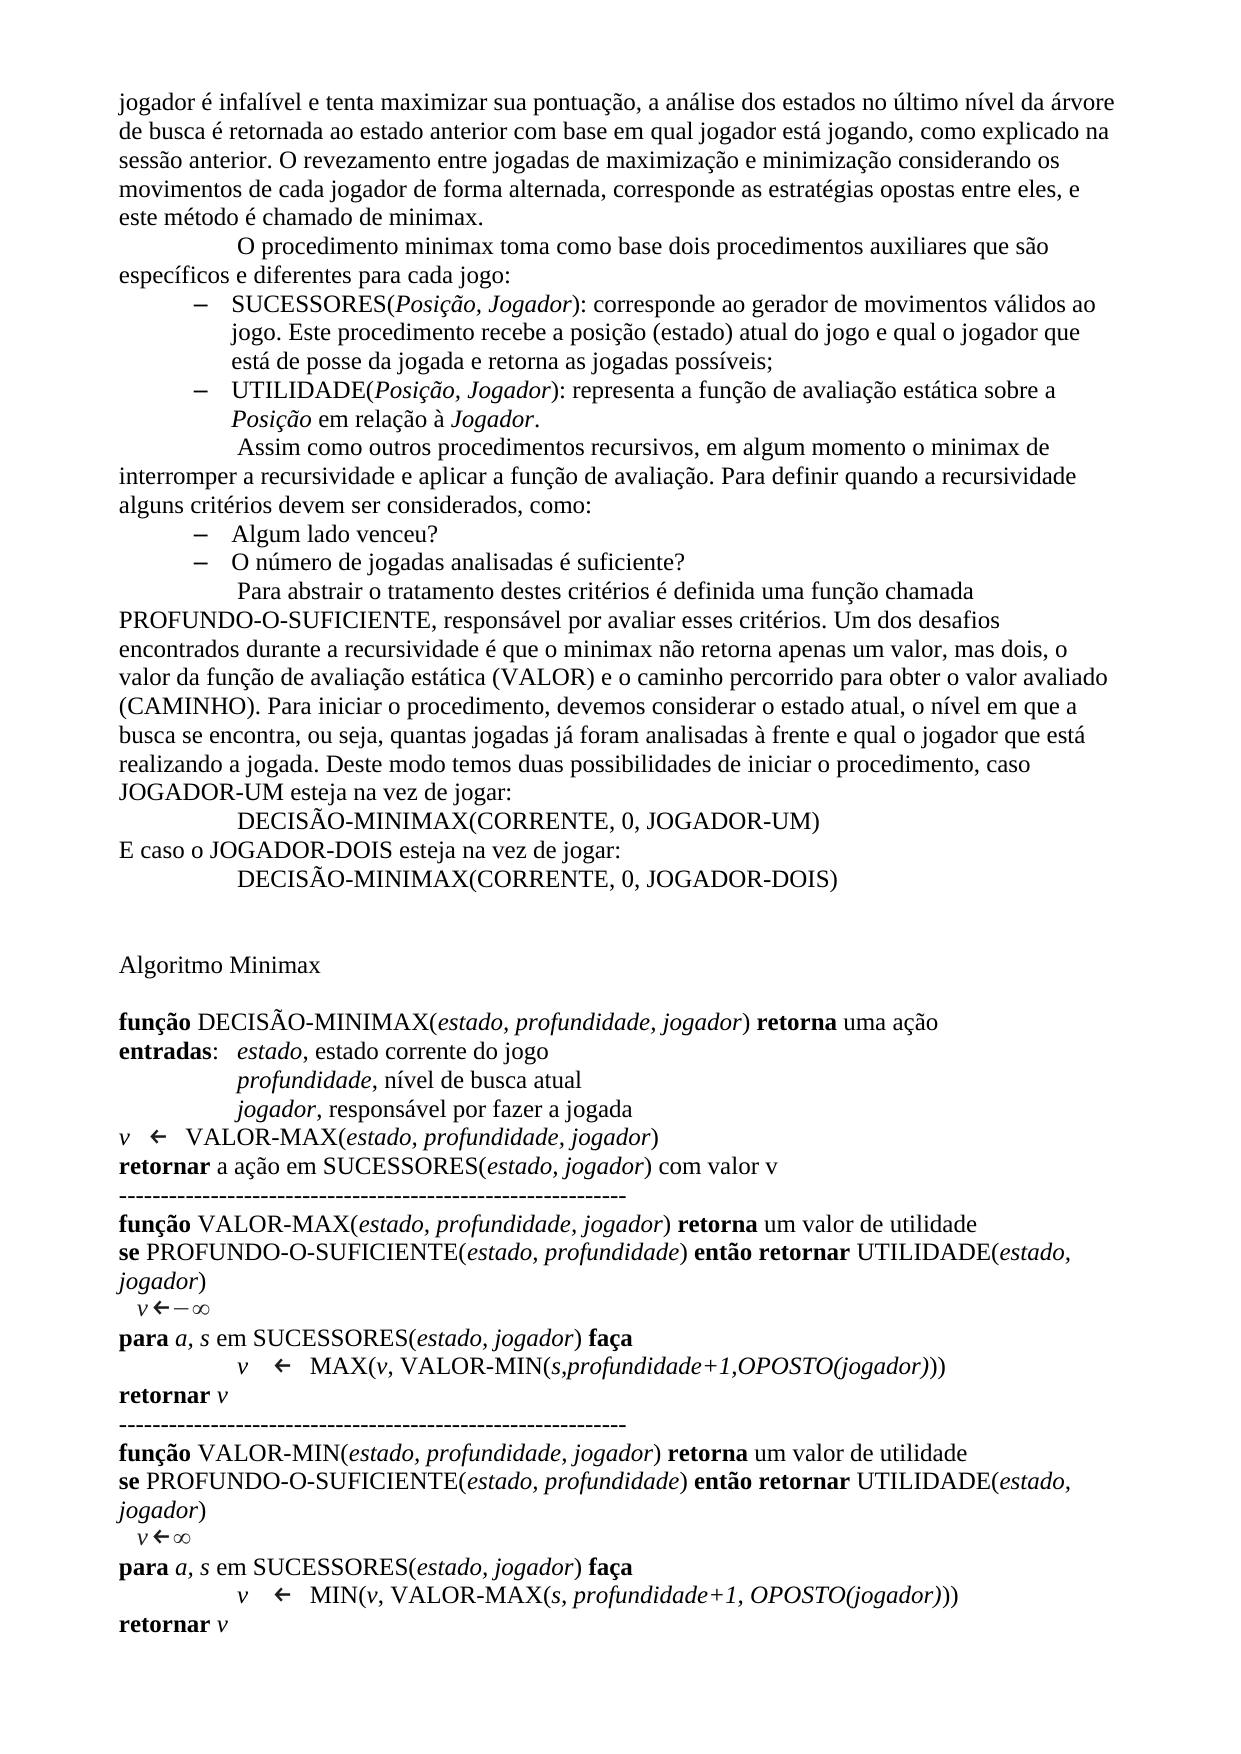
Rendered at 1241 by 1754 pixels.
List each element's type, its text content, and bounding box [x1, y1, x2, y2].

text se PROFUNDO-O-SUFICIENTE(estado, profundidade) então retornar UTILIDADE(estado, jogador) [119, 1466, 1121, 1524]
text Algoritmo Minimax [119, 950, 1121, 979]
text E caso o JOGADOR-DOIS esteja na vez de jogar: [119, 835, 1121, 864]
text ------------------------------------------------------------- [119, 1409, 1121, 1438]
text Para abstrair o tratamento destes critérios é definida uma função chamada PROFUNDO-O-SUFICIENTE, responsável por avaliar esses critérios. Um dos desafios encontrados durante a recursividade é que o minimax não retorna apenas um valor, mas dois, o valor da função de avaliação estática (VALOR) e o caminho percorrido para obter o valor avaliado (CAMINHO). Para iniciar o procedimento, devemos considerar o estado atual, o nível em que a busca se encontra, ou seja, quantas jogadas já foram analisadas à frente e qual o jogador que está realizando a jogada. Deste modo temos duas possibilidades de iniciar o procedimento, caso JOGADOR-UM esteja na vez de jogar: [119, 576, 1121, 806]
text para a, s em SUCESSORES(estado, jogador) faça [119, 1552, 1121, 1580]
text O procedimento minimax toma como base dois procedimentos auxiliares que são específicos e diferentes para cada jogo: [119, 231, 1121, 289]
text para a, s em SUCESSORES(estado, jogador) faça [119, 1323, 1121, 1351]
list UTILIDADE(Posição, Jogador): representa a função de avaliação estática sobre a Posição em relação à Jogador. [194, 375, 1121, 432]
text função VALOR-MAX(estado, profundidade, jogador) retorna um valor de utilidade [119, 1209, 1121, 1237]
text profundidade, nível de busca atual [119, 1065, 1121, 1094]
text retornar a ação em SUCESSORES(estado, jogador) com valor v [119, 1151, 1121, 1180]
text v MIN(v, VALOR-MAX(s, profundidade+1, OPOSTO(jogador))) [119, 1580, 1121, 1609]
text ------------------------------------------------------------- [119, 1180, 1121, 1209]
text DECISÃO-MINIMAX(CORRENTE, 0, JOGADOR-UM) [119, 806, 1121, 835]
text jogador é infalível e tenta maximizar sua pontuação, a análise dos estados no último nível da árvore de busca é retornada ao estado anterior com base em qual jogador está jogando, como explicado na sessão anterior. O revezamento entre jogadas de maximização e minimização considerando os movimentos de cada jogador de forma alternada, corresponde as estratégias opostas entre eles, e este método é chamado de minimax. [119, 87, 1121, 231]
text se PROFUNDO-O-SUFICIENTE(estado, profundidade) então retornar UTILIDADE(estado, jogador) [119, 1237, 1121, 1295]
text entradas: estado, estado corrente do jogo [119, 1036, 1121, 1065]
text v MAX(v, VALOR-MIN(s,profundidade+1,OPOSTO(jogador))) [119, 1351, 1121, 1380]
text retornar v [119, 1380, 1121, 1409]
list O número de jogadas analisadas é suficiente? [194, 547, 1121, 576]
text função DECISÃO-MINIMAX(estado, profundidade, jogador) retorna uma ação [119, 1007, 1121, 1036]
text Assim como outros procedimentos recursivos, em algum momento o minimax de interromper a recursividade e aplicar a função de avaliação. Para definir quando a recursividade alguns critérios devem ser considerados, como: [119, 432, 1121, 519]
text função VALOR-MIN(estado, profundidade, jogador) retorna um valor de utilidade [119, 1438, 1121, 1466]
list SUCESSORES(Posição, Jogador): corresponde ao gerador de movimentos válidos ao jogo. Este procedimento recebe a posição (estado) atual do jogo e qual o jogador que está de posse da jogada e retorna as jogadas possíveis; [194, 289, 1121, 375]
text DECISÃO-MINIMAX(CORRENTE, 0, JOGADOR-DOIS) [119, 864, 1121, 892]
text vVALOR-MAX(estado, profundidade, jogador) [119, 1122, 1121, 1151]
text retornar v [119, 1609, 1121, 1638]
list Algum lado venceu? [194, 519, 1121, 547]
text jogador, responsável por fazer a jogada [119, 1094, 1121, 1122]
